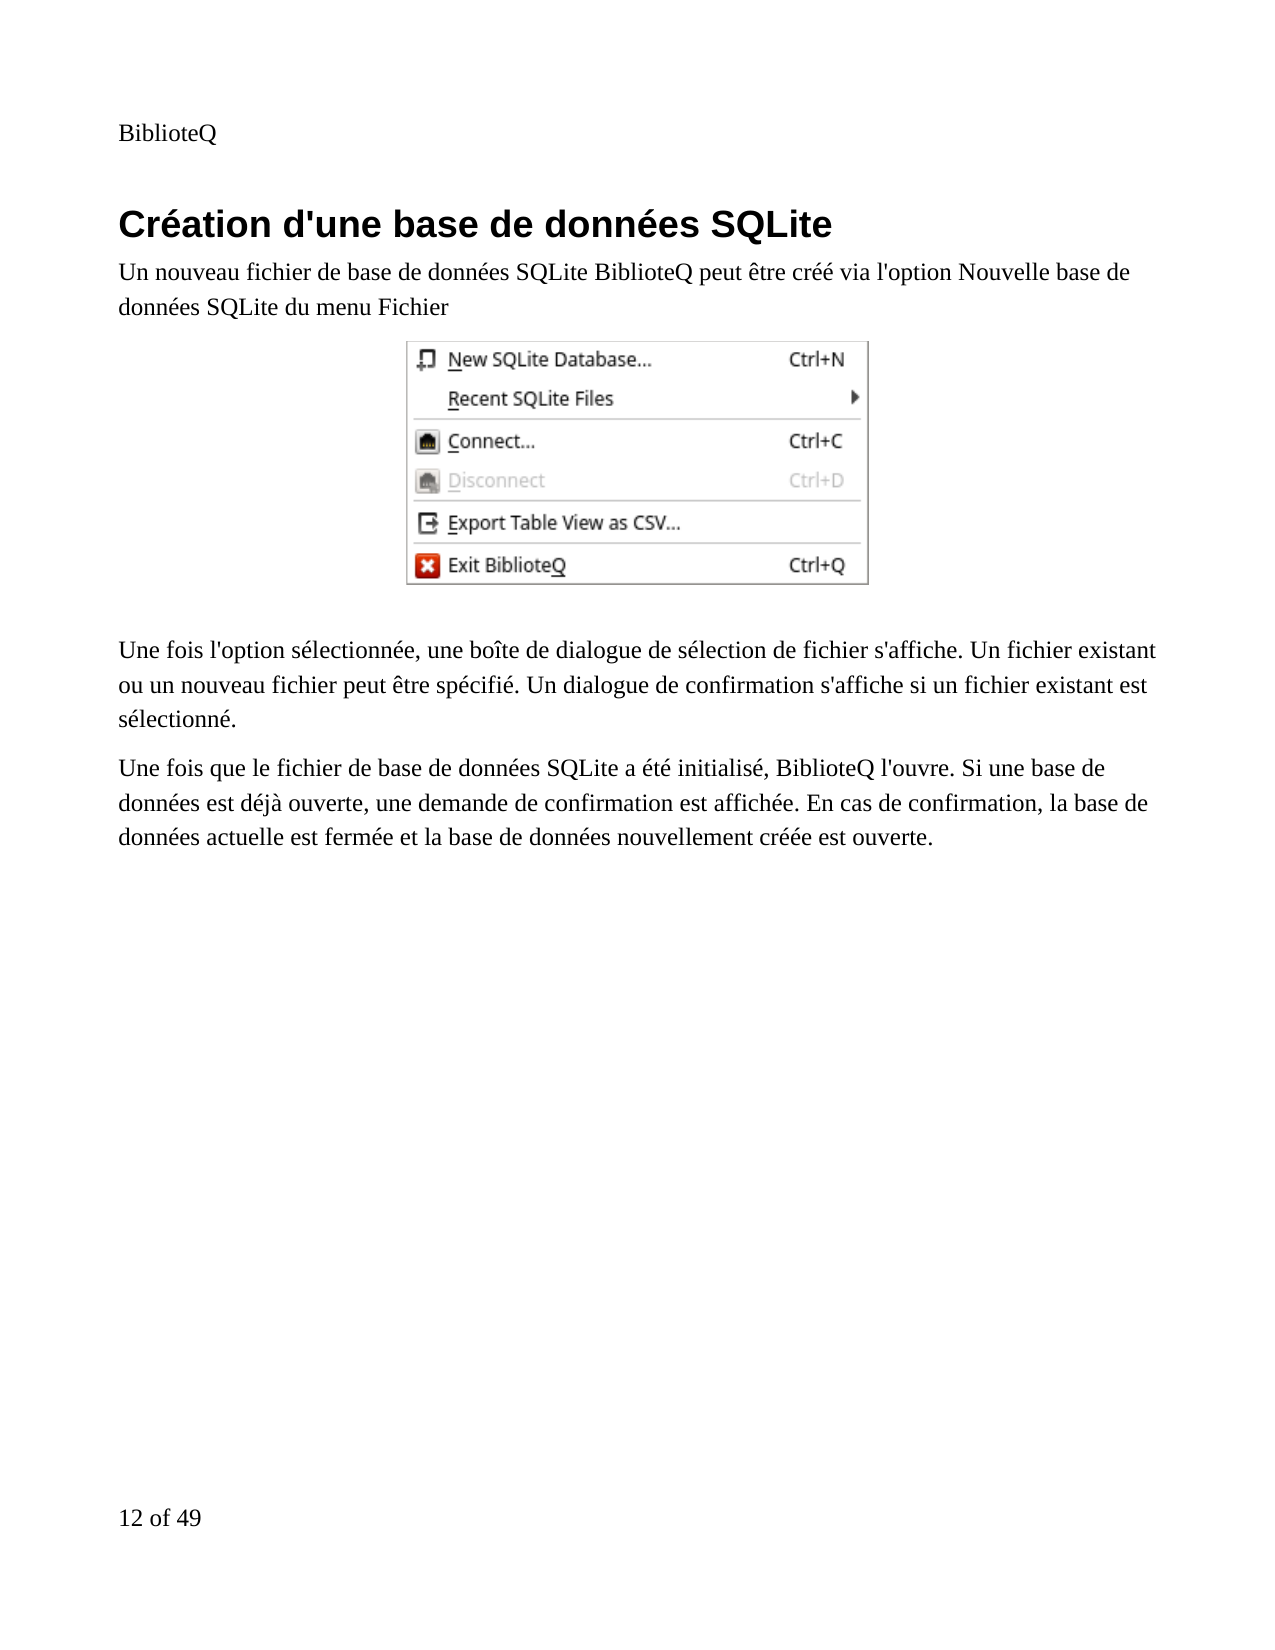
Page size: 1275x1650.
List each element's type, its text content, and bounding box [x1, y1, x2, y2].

text Une fois l'option sélectionnée, une boîte de dialogue de sélection de fichier s'affiche. Un fichier existant ou un nouveau fichier peut être spécifié. Un dialogue de confirmation s'affiche si un fichier existant est sélectionné. [118, 635, 1157, 733]
text Une fois que le fichier de base de données SQLite a été initialisé, BiblioteQ l'ouvre. Si une base de données est déjà ouverte, une demande de confirmation est affichée. En cas de confirmation, la base de données actuelle est fermée et la base de données nouvellement créée est ouverte. [118, 753, 1157, 851]
text Un nouveau fichier de base de données SQLite BiblioteQ peut être créé via l'option Nouvelle base de données SQLite du menu Fichier [118, 257, 1157, 321]
picture [406, 341, 869, 585]
subtitle Création d'une base de données SQLite [118, 201, 1157, 245]
